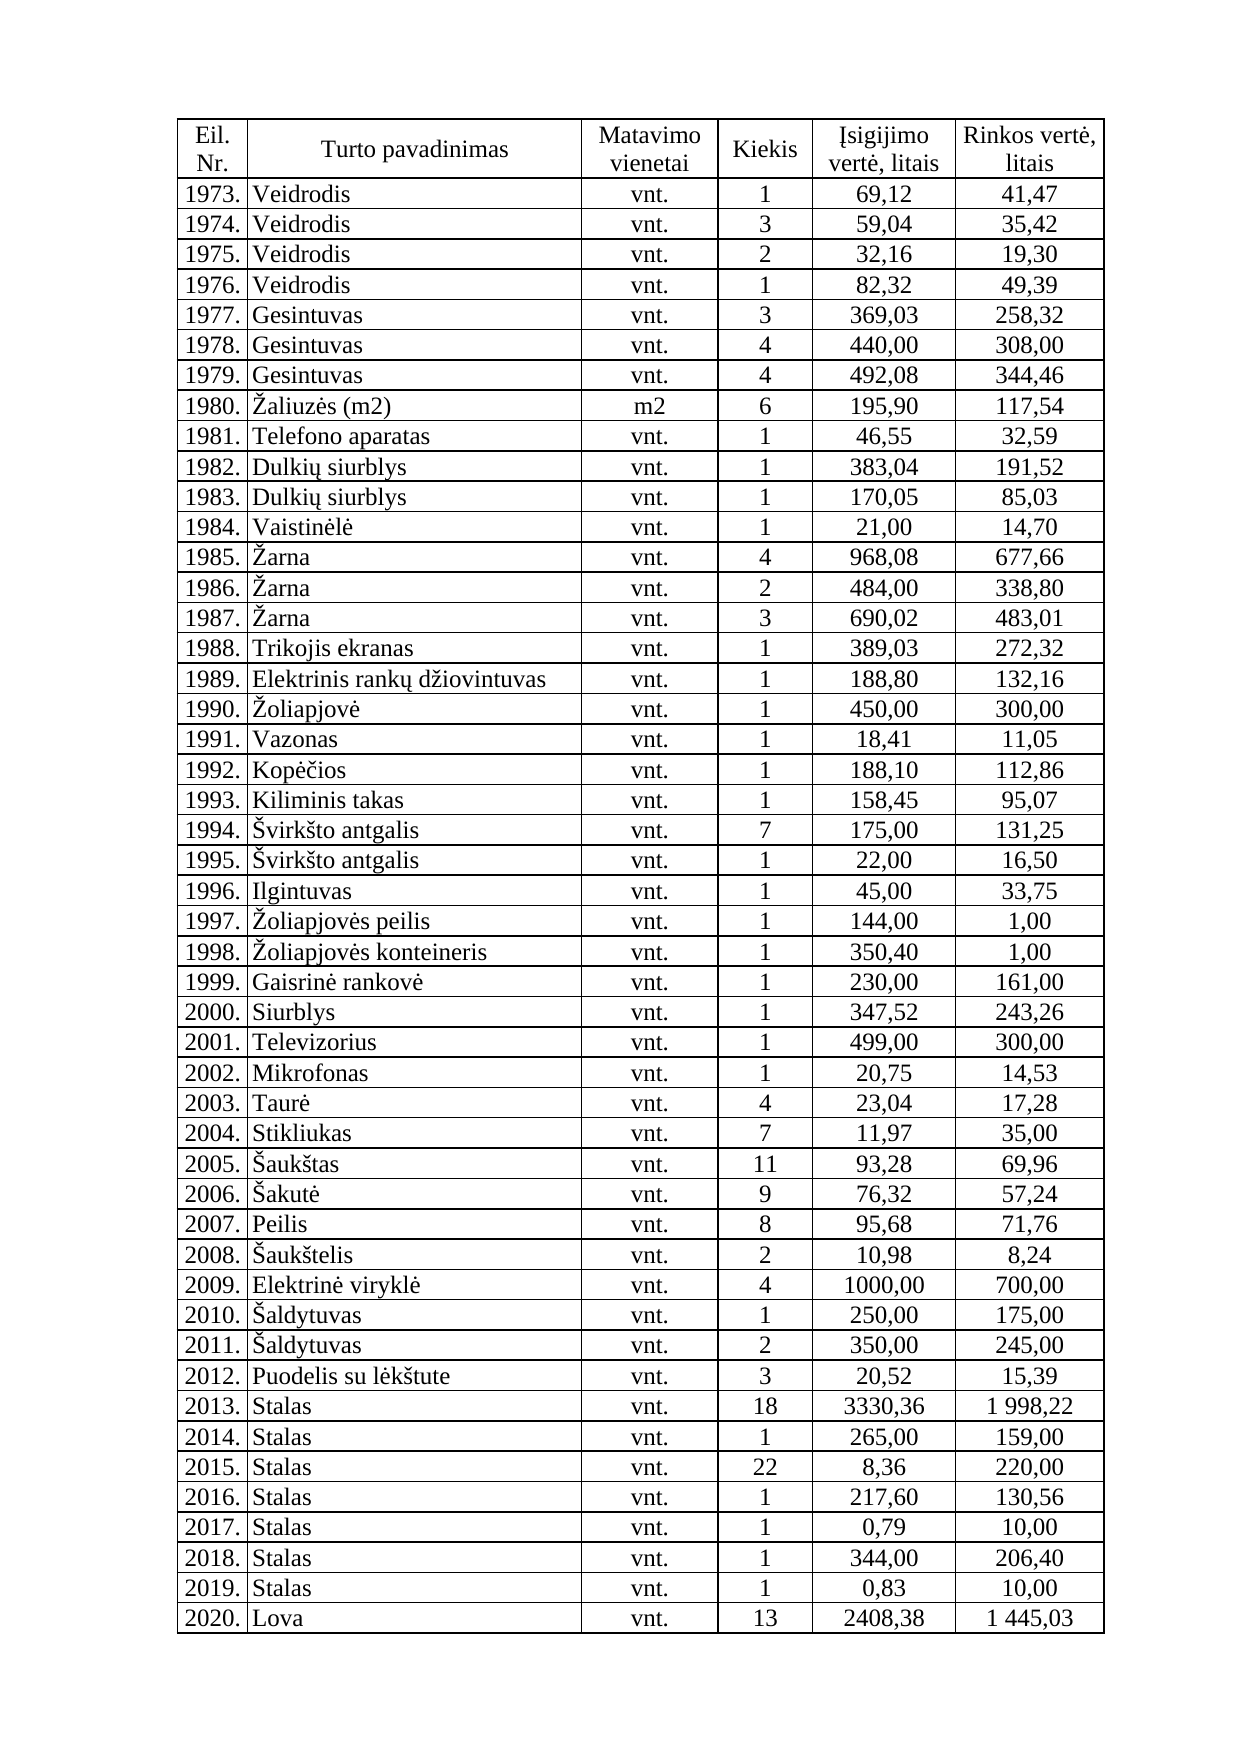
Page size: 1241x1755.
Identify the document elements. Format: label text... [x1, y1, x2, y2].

table_cell 1998. [178, 937, 247, 965]
table_cell 69,96 [956, 1149, 1103, 1177]
table_cell 18 [719, 1391, 812, 1420]
table_cell 2012. [178, 1361, 247, 1390]
table_cell 158,45 [813, 785, 955, 814]
table_cell 11,97 [813, 1118, 955, 1147]
table_cell 1 [719, 1300, 812, 1329]
table_cell 492,08 [813, 361, 955, 389]
table_cell 11 [719, 1149, 812, 1177]
table_cell vnt. [582, 1482, 717, 1511]
table_cell 3 [719, 300, 812, 329]
table_cell vnt. [582, 1391, 717, 1420]
table_cell 1 [719, 1543, 812, 1572]
table_cell 2013. [178, 1391, 247, 1420]
table_cell vnt. [582, 421, 717, 450]
table_cell 16,50 [956, 846, 1103, 874]
table_cell vnt. [582, 482, 717, 511]
table_header Turto pavadinimas [248, 120, 581, 177]
table_cell 17,28 [956, 1088, 1103, 1117]
table_cell vnt. [582, 1300, 717, 1329]
table_cell 144,00 [813, 906, 955, 935]
table_cell 243,26 [956, 997, 1103, 1026]
table_cell Stikliukas [248, 1118, 581, 1147]
table_cell 1977. [178, 300, 247, 329]
table_cell 344,00 [813, 1543, 955, 1572]
table_cell 258,32 [956, 300, 1103, 329]
table_cell 2000. [178, 997, 247, 1026]
table_cell 15,39 [956, 1361, 1103, 1390]
table_cell 1994. [178, 815, 247, 844]
table_cell Kiliminis takas [248, 785, 581, 814]
table_cell Taurė [248, 1088, 581, 1117]
table_cell Gesintuvas [248, 300, 581, 329]
table_cell 2005. [178, 1149, 247, 1177]
table_cell Stalas [248, 1543, 581, 1572]
table_cell 131,25 [956, 815, 1103, 844]
table_cell 2018. [178, 1543, 247, 1572]
table_cell 45,00 [813, 876, 955, 905]
table_cell 2 [719, 240, 812, 268]
table_cell 8 [719, 1210, 812, 1238]
table_cell 2008. [178, 1240, 247, 1268]
table_cell 2019. [178, 1573, 247, 1602]
table_cell vnt. [582, 543, 717, 571]
table_cell vnt. [582, 1361, 717, 1390]
table_cell 159,00 [956, 1422, 1103, 1450]
table_cell Dulkių siurblys [248, 452, 581, 480]
table_cell 13 [719, 1603, 812, 1632]
table_cell vnt. [582, 1118, 717, 1147]
table_cell 389,03 [813, 633, 955, 662]
table_cell 1990. [178, 694, 247, 723]
table_cell 1989. [178, 664, 247, 692]
table_cell 1 [719, 633, 812, 662]
table_cell 20,75 [813, 1058, 955, 1087]
table_cell 383,04 [813, 452, 955, 480]
table_cell Mikrofonas [248, 1058, 581, 1087]
table_cell m2 [582, 391, 717, 420]
table_cell Lova [248, 1603, 581, 1632]
table_cell 195,90 [813, 391, 955, 420]
table_cell 677,66 [956, 543, 1103, 571]
table_cell 7 [719, 815, 812, 844]
table_cell Ilgintuvas [248, 876, 581, 905]
table_cell vnt. [582, 785, 717, 814]
table_cell vnt. [582, 937, 717, 965]
table_cell Kopėčios [248, 755, 581, 783]
table_cell 1 [719, 937, 812, 965]
table_cell 22 [719, 1452, 812, 1481]
table_cell 175,00 [956, 1300, 1103, 1329]
table_cell 11,05 [956, 725, 1103, 753]
table_cell vnt. [582, 240, 717, 268]
table_cell vnt. [582, 1240, 717, 1268]
table_cell 1978. [178, 330, 247, 359]
table_cell 1974. [178, 209, 247, 238]
table_cell 1 [719, 755, 812, 783]
table_cell Stalas [248, 1513, 581, 1541]
table_cell 132,16 [956, 664, 1103, 692]
table_cell 206,40 [956, 1543, 1103, 1572]
table_cell 1976. [178, 270, 247, 298]
table_cell 344,46 [956, 361, 1103, 389]
table_cell 21,00 [813, 512, 955, 541]
table_cell 188,80 [813, 664, 955, 692]
table_cell 1 [719, 179, 812, 207]
table_cell vnt. [582, 815, 717, 844]
table_cell 308,00 [956, 330, 1103, 359]
table_cell 95,07 [956, 785, 1103, 814]
table_cell Veidrodis [248, 209, 581, 238]
table_cell 1 445,03 [956, 1603, 1103, 1632]
table_cell Elektrinė viryklė [248, 1270, 581, 1299]
table_cell vnt. [582, 997, 717, 1026]
table_cell 1996. [178, 876, 247, 905]
table_cell vnt. [582, 1270, 717, 1299]
table_cell 4 [719, 1270, 812, 1299]
table_header Matavimo vienetai [582, 120, 717, 177]
table_cell Elektrinis rankų džiovintuvas [248, 664, 581, 692]
table_cell 1 [719, 270, 812, 298]
table_cell 499,00 [813, 1028, 955, 1056]
table_header Įsigijimo vertė, litais [813, 120, 955, 177]
table_cell Puodelis su lėkštute [248, 1361, 581, 1390]
table_cell Stalas [248, 1391, 581, 1420]
table_cell 32,16 [813, 240, 955, 268]
table_cell 22,00 [813, 846, 955, 874]
table_cell 85,03 [956, 482, 1103, 511]
table_cell 1 [719, 482, 812, 511]
table_cell 1973. [178, 179, 247, 207]
table_cell 1 [719, 452, 812, 480]
table_cell 18,41 [813, 725, 955, 753]
table_cell vnt. [582, 1088, 717, 1117]
table_cell Žarna [248, 543, 581, 571]
table_cell 161,00 [956, 967, 1103, 996]
table_cell Švirkšto antgalis [248, 815, 581, 844]
table_cell 46,55 [813, 421, 955, 450]
table_cell 245,00 [956, 1331, 1103, 1359]
table_cell 59,04 [813, 209, 955, 238]
table_cell Žoliapjovė [248, 694, 581, 723]
table_cell vnt. [582, 1028, 717, 1056]
table_cell 191,52 [956, 452, 1103, 480]
table_cell vnt. [582, 330, 717, 359]
table_cell Šaukštas [248, 1149, 581, 1177]
table_cell 1 [719, 967, 812, 996]
table_cell vnt. [582, 664, 717, 692]
table_header Rinkos vertė, litais [956, 120, 1103, 177]
table_cell Šakutė [248, 1179, 581, 1208]
table_cell 69,12 [813, 179, 955, 207]
table_cell 230,00 [813, 967, 955, 996]
table_cell 3 [719, 1361, 812, 1390]
table_cell 130,56 [956, 1482, 1103, 1511]
table_cell 33,75 [956, 876, 1103, 905]
table_cell 23,04 [813, 1088, 955, 1117]
table_cell Telefono aparatas [248, 421, 581, 450]
table_cell 1983. [178, 482, 247, 511]
table_cell Šaukštelis [248, 1240, 581, 1268]
table_cell Trikojis ekranas [248, 633, 581, 662]
table_cell vnt. [582, 1513, 717, 1541]
table_cell 440,00 [813, 330, 955, 359]
table_cell 690,02 [813, 603, 955, 632]
table_cell 217,60 [813, 1482, 955, 1511]
table_cell 2014. [178, 1422, 247, 1450]
table_cell vnt. [582, 1210, 717, 1238]
table_cell 250,00 [813, 1300, 955, 1329]
table_cell 4 [719, 543, 812, 571]
table_cell 347,52 [813, 997, 955, 1026]
table_cell 1 [719, 1513, 812, 1541]
table_cell vnt. [582, 633, 717, 662]
table_cell 19,30 [956, 240, 1103, 268]
table_cell 82,32 [813, 270, 955, 298]
table_cell vnt. [582, 725, 717, 753]
table_cell 1 [719, 1422, 812, 1450]
table_cell vnt. [582, 1603, 717, 1632]
table_cell vnt. [582, 1573, 717, 1602]
table_cell 700,00 [956, 1270, 1103, 1299]
table_cell Žarna [248, 573, 581, 602]
table_cell 1 [719, 785, 812, 814]
table_cell 170,05 [813, 482, 955, 511]
table_cell 1 [719, 1058, 812, 1087]
table_cell 112,86 [956, 755, 1103, 783]
table_cell 369,03 [813, 300, 955, 329]
table_cell 3330,36 [813, 1391, 955, 1420]
table_cell 41,47 [956, 179, 1103, 207]
table_cell 71,76 [956, 1210, 1103, 1238]
table_cell vnt. [582, 755, 717, 783]
table_cell 4 [719, 361, 812, 389]
table_cell 2001. [178, 1028, 247, 1056]
table_cell 1995. [178, 846, 247, 874]
table_cell Vazonas [248, 725, 581, 753]
table_cell Šaldytuvas [248, 1331, 581, 1359]
table_cell Vaistinėlė [248, 512, 581, 541]
table_cell 3 [719, 209, 812, 238]
table_cell 8,24 [956, 1240, 1103, 1268]
table_cell 117,54 [956, 391, 1103, 420]
table_cell 1984. [178, 512, 247, 541]
table_cell 1 [719, 512, 812, 541]
table_cell 220,00 [956, 1452, 1103, 1481]
table_cell 1 [719, 1028, 812, 1056]
table_cell vnt. [582, 573, 717, 602]
table_cell 1997. [178, 906, 247, 935]
table_cell 1985. [178, 543, 247, 571]
table_cell 272,32 [956, 633, 1103, 662]
table_cell 1,00 [956, 937, 1103, 965]
table_cell vnt. [582, 876, 717, 905]
table_cell 2 [719, 1331, 812, 1359]
table_cell 2003. [178, 1088, 247, 1117]
table_cell 1 [719, 694, 812, 723]
table_cell 2004. [178, 1118, 247, 1147]
table_cell vnt. [582, 1422, 717, 1450]
table_cell 1 [719, 876, 812, 905]
table_cell 14,70 [956, 512, 1103, 541]
table_header Eil. Nr. [178, 120, 247, 177]
table_cell 1000,00 [813, 1270, 955, 1299]
table_cell 8,36 [813, 1452, 955, 1481]
table_cell 10,00 [956, 1573, 1103, 1602]
table_cell 484,00 [813, 573, 955, 602]
table_cell 1 [719, 997, 812, 1026]
table_cell 483,01 [956, 603, 1103, 632]
table_cell 1979. [178, 361, 247, 389]
table_cell 1980. [178, 391, 247, 420]
table_cell Žarna [248, 603, 581, 632]
table_cell 4 [719, 330, 812, 359]
table_cell 10,98 [813, 1240, 955, 1268]
table_cell Dulkių siurblys [248, 482, 581, 511]
table_cell 4 [719, 1088, 812, 1117]
table_cell 14,53 [956, 1058, 1103, 1087]
table_cell Stalas [248, 1482, 581, 1511]
table_cell vnt. [582, 300, 717, 329]
table_cell 1975. [178, 240, 247, 268]
table_cell 1 [719, 906, 812, 935]
table_cell 2 [719, 573, 812, 602]
table_cell 32,59 [956, 421, 1103, 450]
table_cell Gesintuvas [248, 330, 581, 359]
table_cell 6 [719, 391, 812, 420]
table_cell 1 [719, 664, 812, 692]
table_cell 2408,38 [813, 1603, 955, 1632]
table_cell 95,68 [813, 1210, 955, 1238]
table_cell vnt. [582, 1179, 717, 1208]
table_cell 175,00 [813, 815, 955, 844]
table_cell 57,24 [956, 1179, 1103, 1208]
table_cell vnt. [582, 209, 717, 238]
table_cell 2010. [178, 1300, 247, 1329]
table_cell 76,32 [813, 1179, 955, 1208]
table_cell vnt. [582, 603, 717, 632]
table_cell 1 [719, 846, 812, 874]
table_cell 265,00 [813, 1422, 955, 1450]
table_cell 1 [719, 421, 812, 450]
table_cell 93,28 [813, 1149, 955, 1177]
table_cell 9 [719, 1179, 812, 1208]
table_cell 1 [719, 1482, 812, 1511]
table_cell Žoliapjovės konteineris [248, 937, 581, 965]
table_cell 2006. [178, 1179, 247, 1208]
table_cell 2 [719, 1240, 812, 1268]
table_cell Gesintuvas [248, 361, 581, 389]
table_cell 10,00 [956, 1513, 1103, 1541]
table_cell 2015. [178, 1452, 247, 1481]
table_cell 300,00 [956, 694, 1103, 723]
table_cell 2002. [178, 1058, 247, 1087]
table_cell 1982. [178, 452, 247, 480]
table_cell 1 [719, 1573, 812, 1602]
table_cell 0,79 [813, 1513, 955, 1541]
table_cell vnt. [582, 1149, 717, 1177]
table_cell vnt. [582, 452, 717, 480]
table_cell Siurblys [248, 997, 581, 1026]
table_cell vnt. [582, 1452, 717, 1481]
table_cell vnt. [582, 1543, 717, 1572]
table_cell 1991. [178, 725, 247, 753]
table_cell 2017. [178, 1513, 247, 1541]
table_cell Televizorius [248, 1028, 581, 1056]
table_cell 35,00 [956, 1118, 1103, 1147]
table_cell 450,00 [813, 694, 955, 723]
table_cell 1 [719, 725, 812, 753]
table_cell Švirkšto antgalis [248, 846, 581, 874]
table_cell vnt. [582, 179, 717, 207]
table_cell 188,10 [813, 755, 955, 783]
table_cell 300,00 [956, 1028, 1103, 1056]
table_cell 49,39 [956, 270, 1103, 298]
table_cell 1988. [178, 633, 247, 662]
table_cell 1993. [178, 785, 247, 814]
table_cell 2011. [178, 1331, 247, 1359]
table_cell 1999. [178, 967, 247, 996]
table_header Kiekis [719, 120, 812, 177]
table_cell vnt. [582, 846, 717, 874]
table_cell vnt. [582, 270, 717, 298]
table_cell vnt. [582, 1058, 717, 1087]
table_cell Šaldytuvas [248, 1300, 581, 1329]
table_cell Stalas [248, 1422, 581, 1450]
table_cell 0,83 [813, 1573, 955, 1602]
table_cell Stalas [248, 1452, 581, 1481]
table_cell 2009. [178, 1270, 247, 1299]
table_cell 1986. [178, 573, 247, 602]
table_cell 35,42 [956, 209, 1103, 238]
table_cell Veidrodis [248, 270, 581, 298]
table_cell 1,00 [956, 906, 1103, 935]
table_cell vnt. [582, 694, 717, 723]
table_cell 7 [719, 1118, 812, 1147]
table_cell vnt. [582, 906, 717, 935]
table_cell 2016. [178, 1482, 247, 1511]
table_cell Gaisrinė rankovė [248, 967, 581, 996]
table_cell vnt. [582, 967, 717, 996]
table_cell 968,08 [813, 543, 955, 571]
table_cell Stalas [248, 1573, 581, 1602]
table_cell vnt. [582, 512, 717, 541]
table_cell 2007. [178, 1210, 247, 1238]
table_cell vnt. [582, 361, 717, 389]
table_cell Veidrodis [248, 240, 581, 268]
table_cell 1 998,22 [956, 1391, 1103, 1420]
table_cell 1987. [178, 603, 247, 632]
table_cell 350,00 [813, 1331, 955, 1359]
table_cell 350,40 [813, 937, 955, 965]
table_cell Veidrodis [248, 179, 581, 207]
table_cell 2020. [178, 1603, 247, 1632]
table_cell 20,52 [813, 1361, 955, 1390]
table_cell 3 [719, 603, 812, 632]
table_cell 1992. [178, 755, 247, 783]
table_cell Žaliuzės (m2) [248, 391, 581, 420]
table_cell vnt. [582, 1331, 717, 1359]
table_cell 338,80 [956, 573, 1103, 602]
table_cell Peilis [248, 1210, 581, 1238]
table_cell 1981. [178, 421, 247, 450]
table_cell Žoliapjovės peilis [248, 906, 581, 935]
